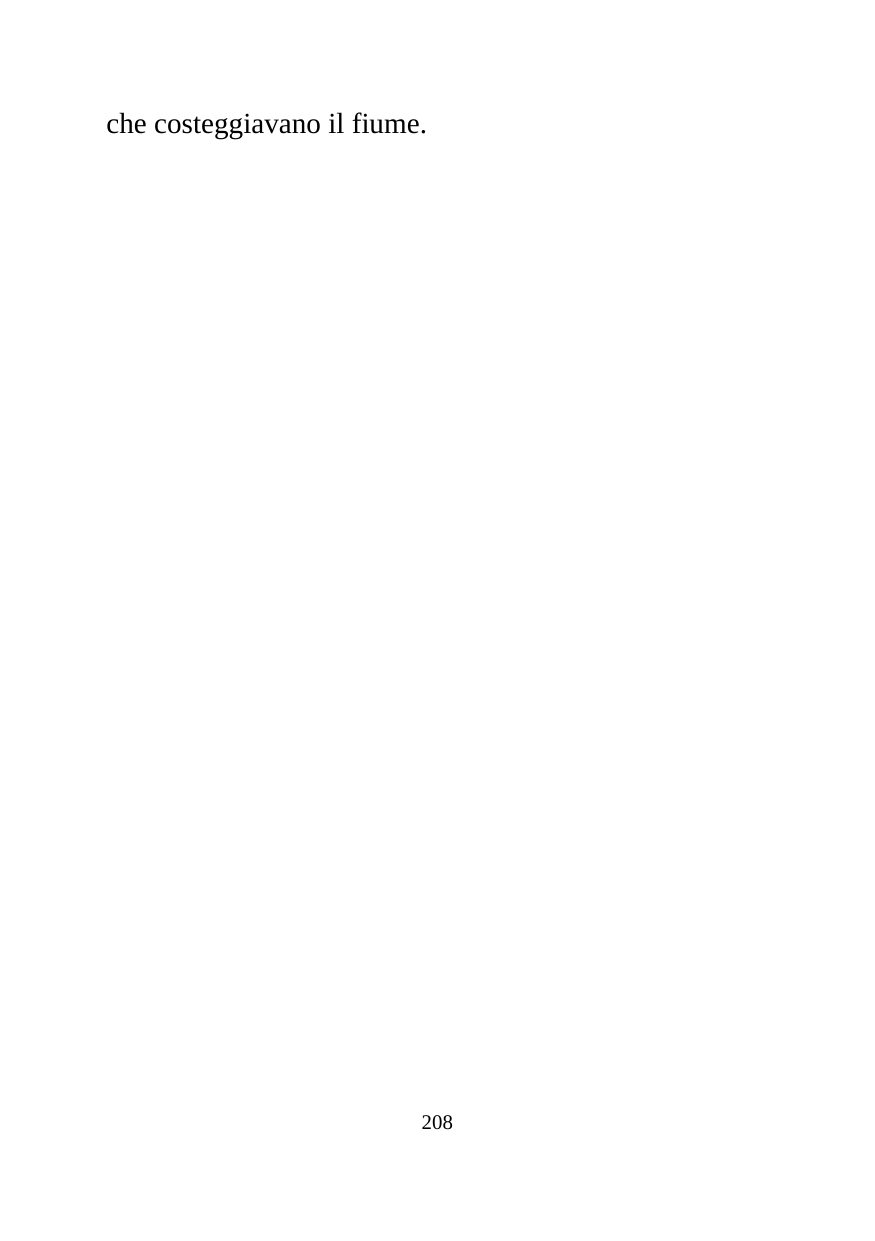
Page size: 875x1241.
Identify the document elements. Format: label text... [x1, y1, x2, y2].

text che costeggiavano il fiume. [106, 106, 768, 140]
